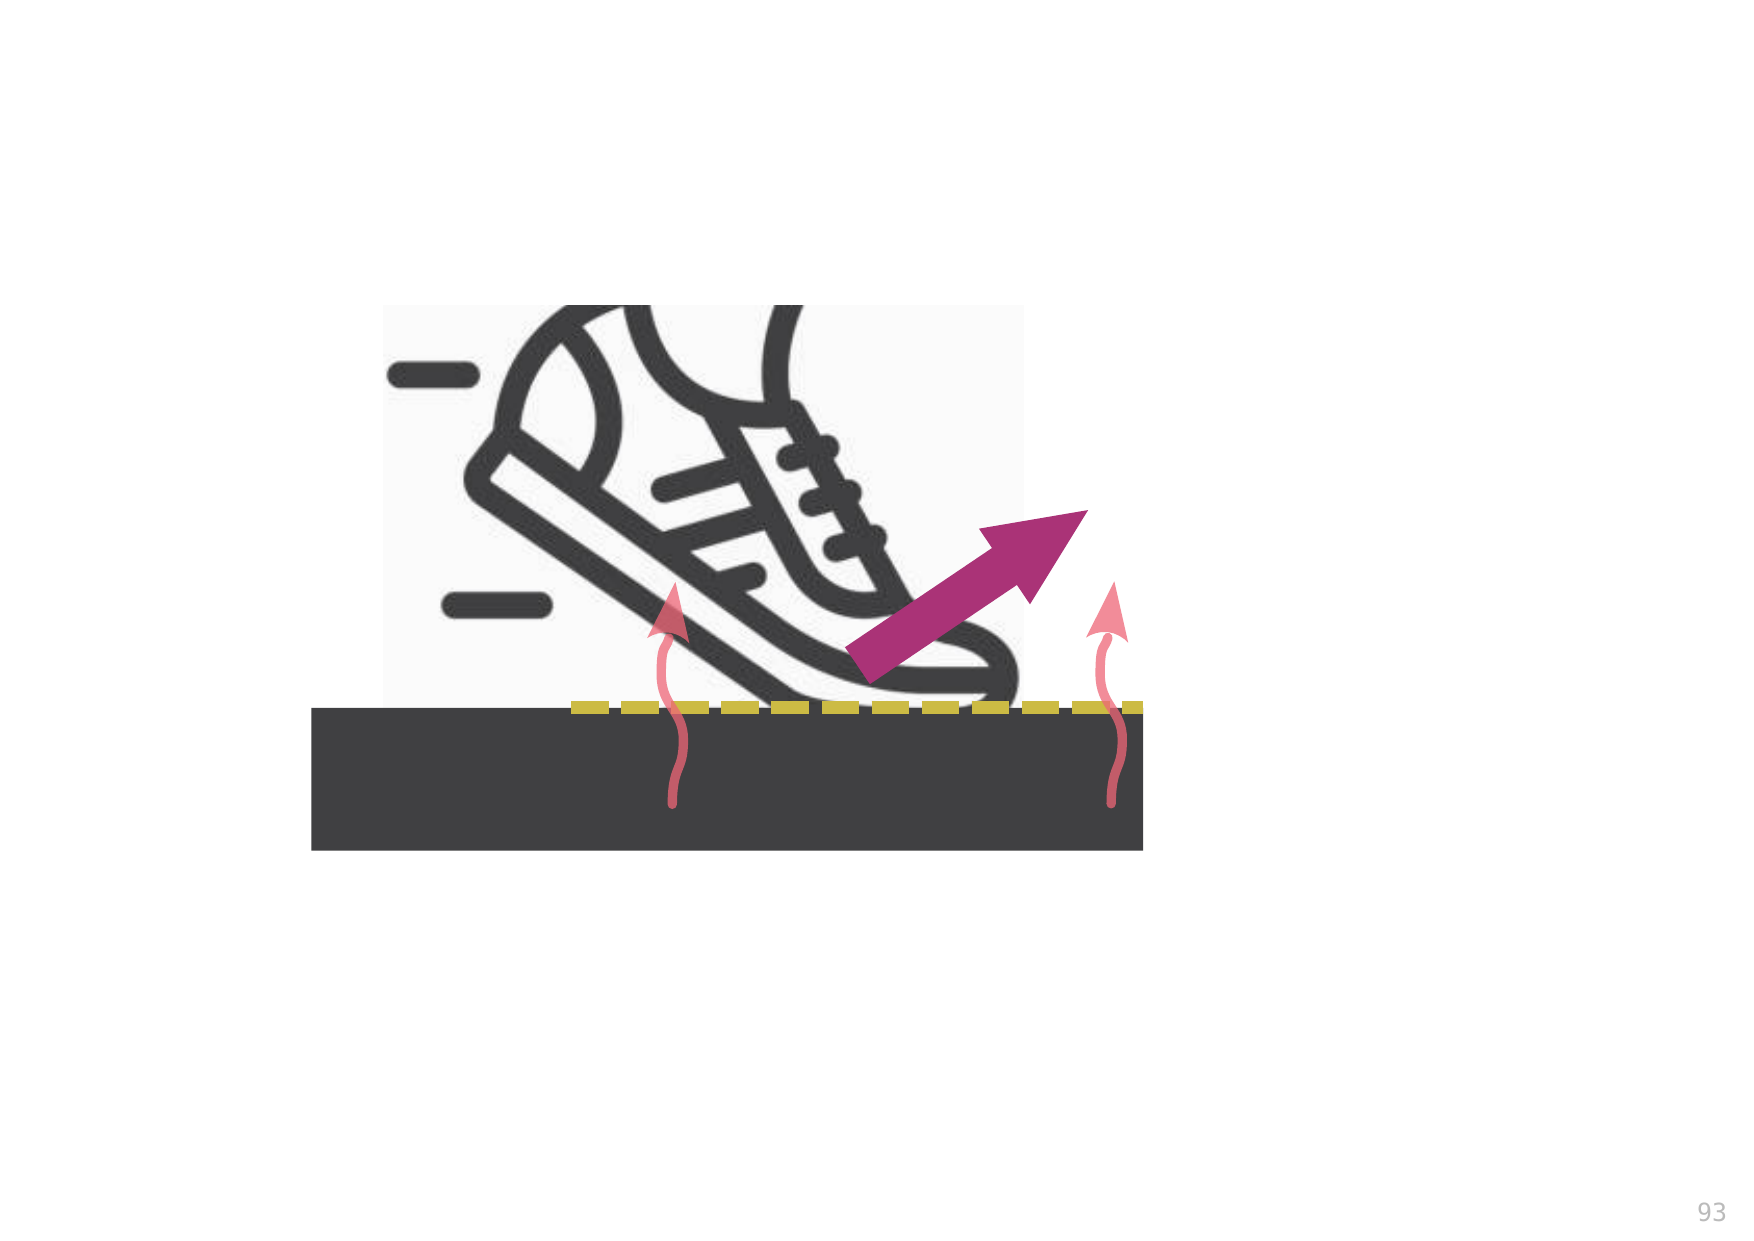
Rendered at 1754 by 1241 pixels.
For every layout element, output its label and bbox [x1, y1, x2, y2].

text_box [311, 707, 1144, 893]
text_box [844, 510, 1089, 685]
picture [383, 305, 1024, 707]
